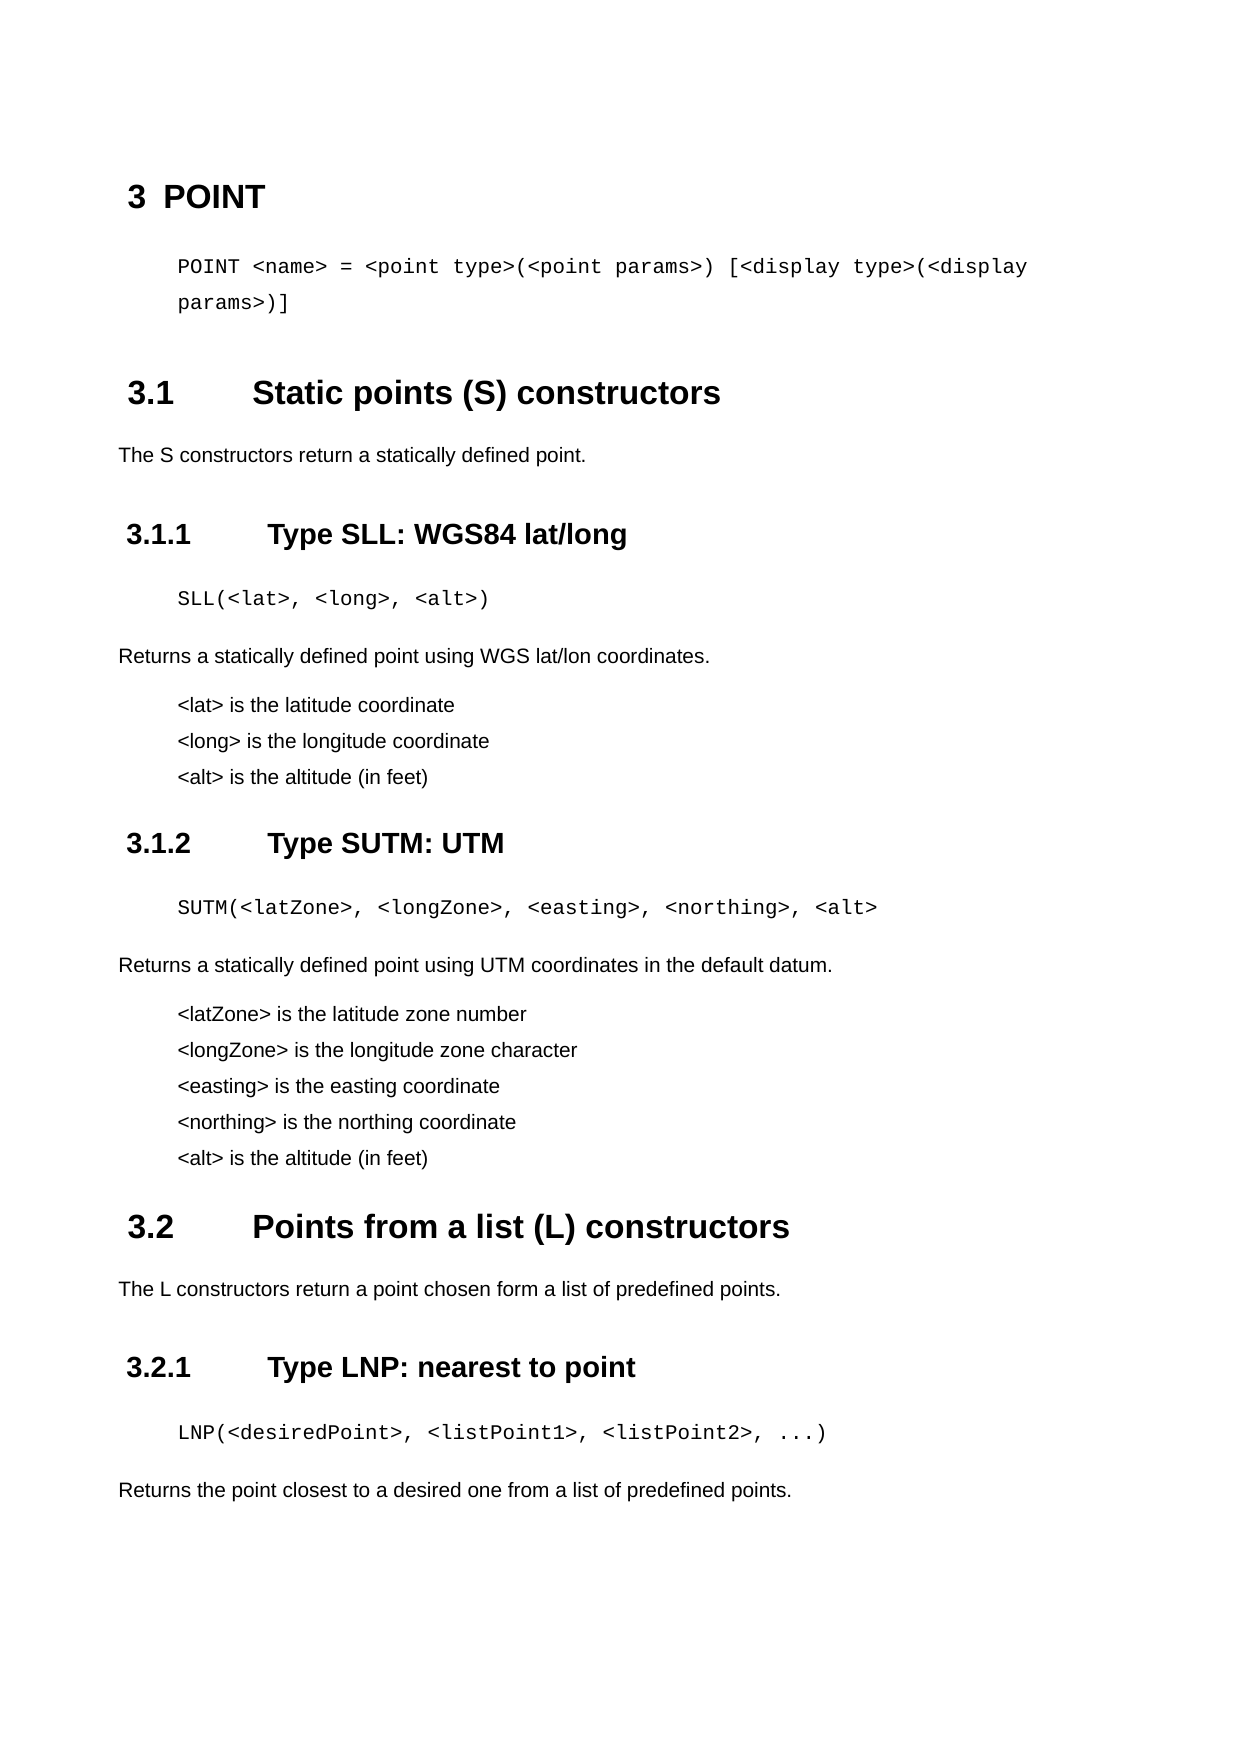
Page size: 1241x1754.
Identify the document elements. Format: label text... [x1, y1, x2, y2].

subtitle Static points (S) constructors [118, 373, 1122, 411]
list <alt> is the altitude (in feet) [177, 1146, 1122, 1169]
subtitle Type SUTM: UTM [118, 826, 1122, 859]
list <longZone> is the longitude zone character [177, 1038, 1122, 1062]
text Returns a statically defined point using UTM coordinates in the default datum. [118, 953, 1122, 977]
text Returns a statically defined point using WGS lat/lon coordinates. [118, 644, 1122, 668]
subtitle Points from a list (L) constructors [118, 1206, 1122, 1245]
list <alt> is the altitude (in feet) [177, 765, 1122, 789]
text Returns the point closest to a desired one from a list of predefined points. [118, 1478, 1122, 1502]
text SUTM(<latZone>, <longZone>, <easting>, <northing>, <alt> [177, 897, 1063, 921]
text The S constructors return a statically defined point. [118, 443, 1122, 467]
text POINT <name> = <point type>(<point params>) [<display type>(<display params>)] [177, 256, 1063, 315]
list <long> is the longitude coordinate [177, 729, 1122, 753]
subtitle Type SLL: WGS84 lat/long [118, 517, 1122, 550]
list <easting> is the easting coordinate [177, 1074, 1122, 1098]
subtitle Type LNP: nearest to point [118, 1350, 1122, 1384]
text SLL(<lat>, <long>, <alt>) [177, 588, 1063, 612]
list <lat> is the latitude coordinate [177, 693, 1122, 717]
text LNP(<desiredPoint>, <listPoint1>, <listPoint2>, ...) [177, 1422, 1063, 1446]
list <northing> is the northing coordinate [177, 1109, 1122, 1133]
list <latZone> is the latitude zone number [177, 1002, 1122, 1026]
subtitle POINT [118, 177, 1122, 216]
text The L constructors return a point chosen form a list of predefined points. [118, 1277, 1122, 1301]
